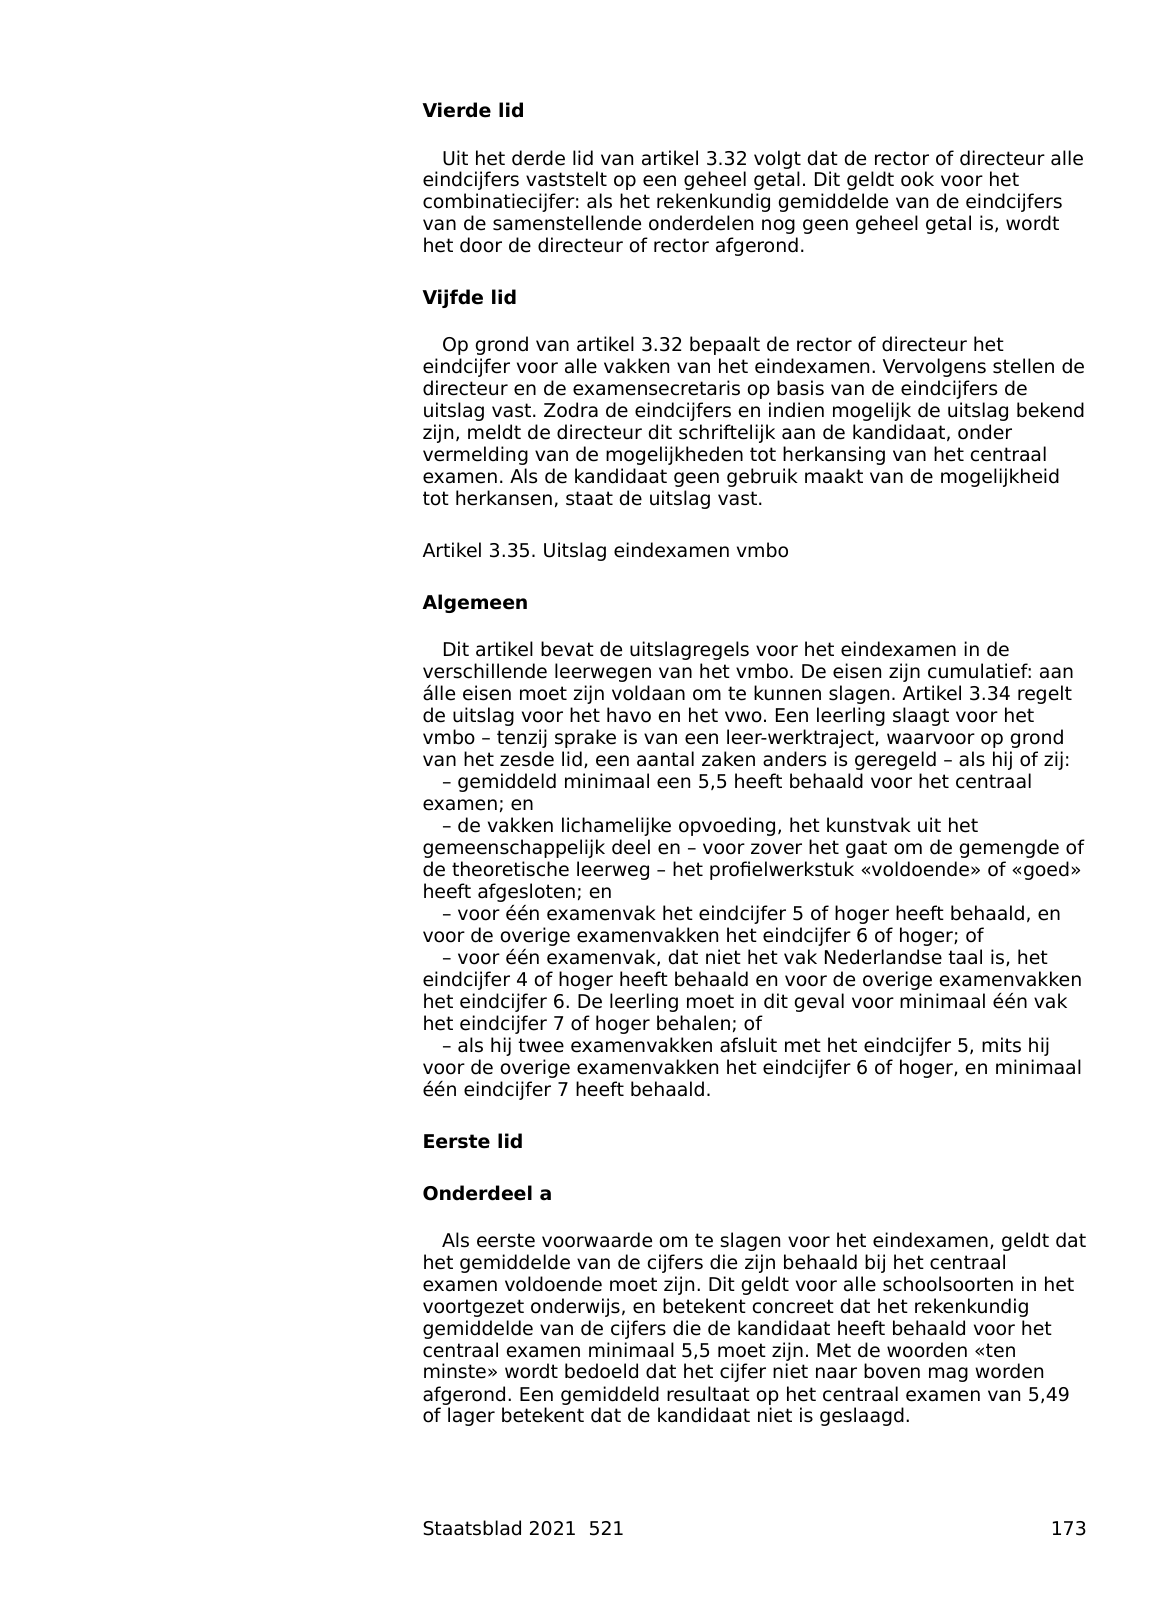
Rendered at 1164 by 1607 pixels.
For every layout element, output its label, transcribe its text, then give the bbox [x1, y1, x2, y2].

text – de vakken lichamelijke opvoeding, het kunstvak uit het gemeenschappelijk deel en – voor zover het gaat om de gemengde of de theoretische leerweg – het profielwerkstuk «voldoende» of «goed» heeft afgesloten; en [422, 815, 1087, 903]
text Als eerste voorwaarde om te slagen voor het eindexamen, geldt dat het gemiddelde van de cijfers die zijn behaald bij het centraal examen voldoende moet zijn. Dit geldt voor alle schoolsoorten in het voortgezet onderwijs, en betekent concreet dat het rekenkundig gemiddelde van de cijfers die de kandidaat heeft behaald voor het centraal examen minimaal 5,5 moet zijn. Met de woorden «ten minste» wordt bedoeld dat het cijfer niet naar boven mag worden afgerond. Een gemiddeld resultaat op het centraal examen van 5,49 of lager betekent dat de kandidaat niet is geslaagd. [422, 1229, 1087, 1427]
subtitle Eerste lid [422, 1131, 1087, 1153]
subtitle Vijfde lid [422, 287, 1087, 309]
subtitle Onderdeel a [422, 1183, 1087, 1204]
text – voor één examenvak het eindcijfer 5 of hoger heeft behaald, en voor de overige examenvakken het eindcijfer 6 of hoger; of [422, 903, 1087, 947]
subtitle Vierde lid [422, 100, 1087, 122]
text Op grond van artikel 3.32 bepaalt de rector of directeur het eindcijfer voor alle vakken van het eindexamen. Vervolgens stellen de directeur en de examensecretaris op basis van de eindcijfers de uitslag vast. Zodra de eindcijfers en indien mogelijk de uitslag bekend zijn, meldt de directeur dit schriftelijk aan de kandidaat, onder vermelding van de mogelijkheden tot herkansing van het centraal examen. Als de kandidaat geen gebruik maakt van de mogelijkheid tot herkansen, staat de uitslag vast. [422, 334, 1087, 510]
subtitle Artikel 3.35. Uitslag eindexamen vmbo [422, 540, 1087, 562]
subtitle Algemeen [422, 592, 1087, 614]
text – gemiddeld minimaal een 5,5 heeft behaald voor het centraal examen; en [422, 771, 1087, 815]
text – voor één examenvak, dat niet het vak Nederlandse taal is, het eindcijfer 4 of hoger heeft behaald en voor de overige examenvakken het eindcijfer 6. De leerling moet in dit geval voor minimaal één vak het eindcijfer 7 of hoger behalen; of [422, 947, 1087, 1035]
text Uit het derde lid van artikel 3.32 volgt dat de rector of directeur alle eindcijfers vaststelt op een geheel getal. Dit geldt ook voor het combinatiecijfer: als het rekenkundig gemiddelde van de eindcijfers van de samenstellende onderdelen nog geen geheel getal is, wordt het door de directeur of rector afgerond. [422, 147, 1087, 257]
text Dit artikel bevat de uitslagregels voor het eindexamen in de verschillende leerwegen van het vmbo. De eisen zijn cumulatief: aan álle eisen moet zijn voldaan om te kunnen slagen. Artikel 3.34 regelt de uitslag voor het havo en het vwo. Een leerling slaagt voor het vmbo – tenzij sprake is van een leer-werktraject, waarvoor op grond van het zesde lid, een aantal zaken anders is geregeld – als hij of zij: [422, 639, 1087, 771]
text – als hij twee examenvakken afsluit met het eindcijfer 5, mits hij voor de overige examenvakken het eindcijfer 6 of hoger, en minimaal één eindcijfer 7 heeft behaald. [422, 1035, 1087, 1101]
